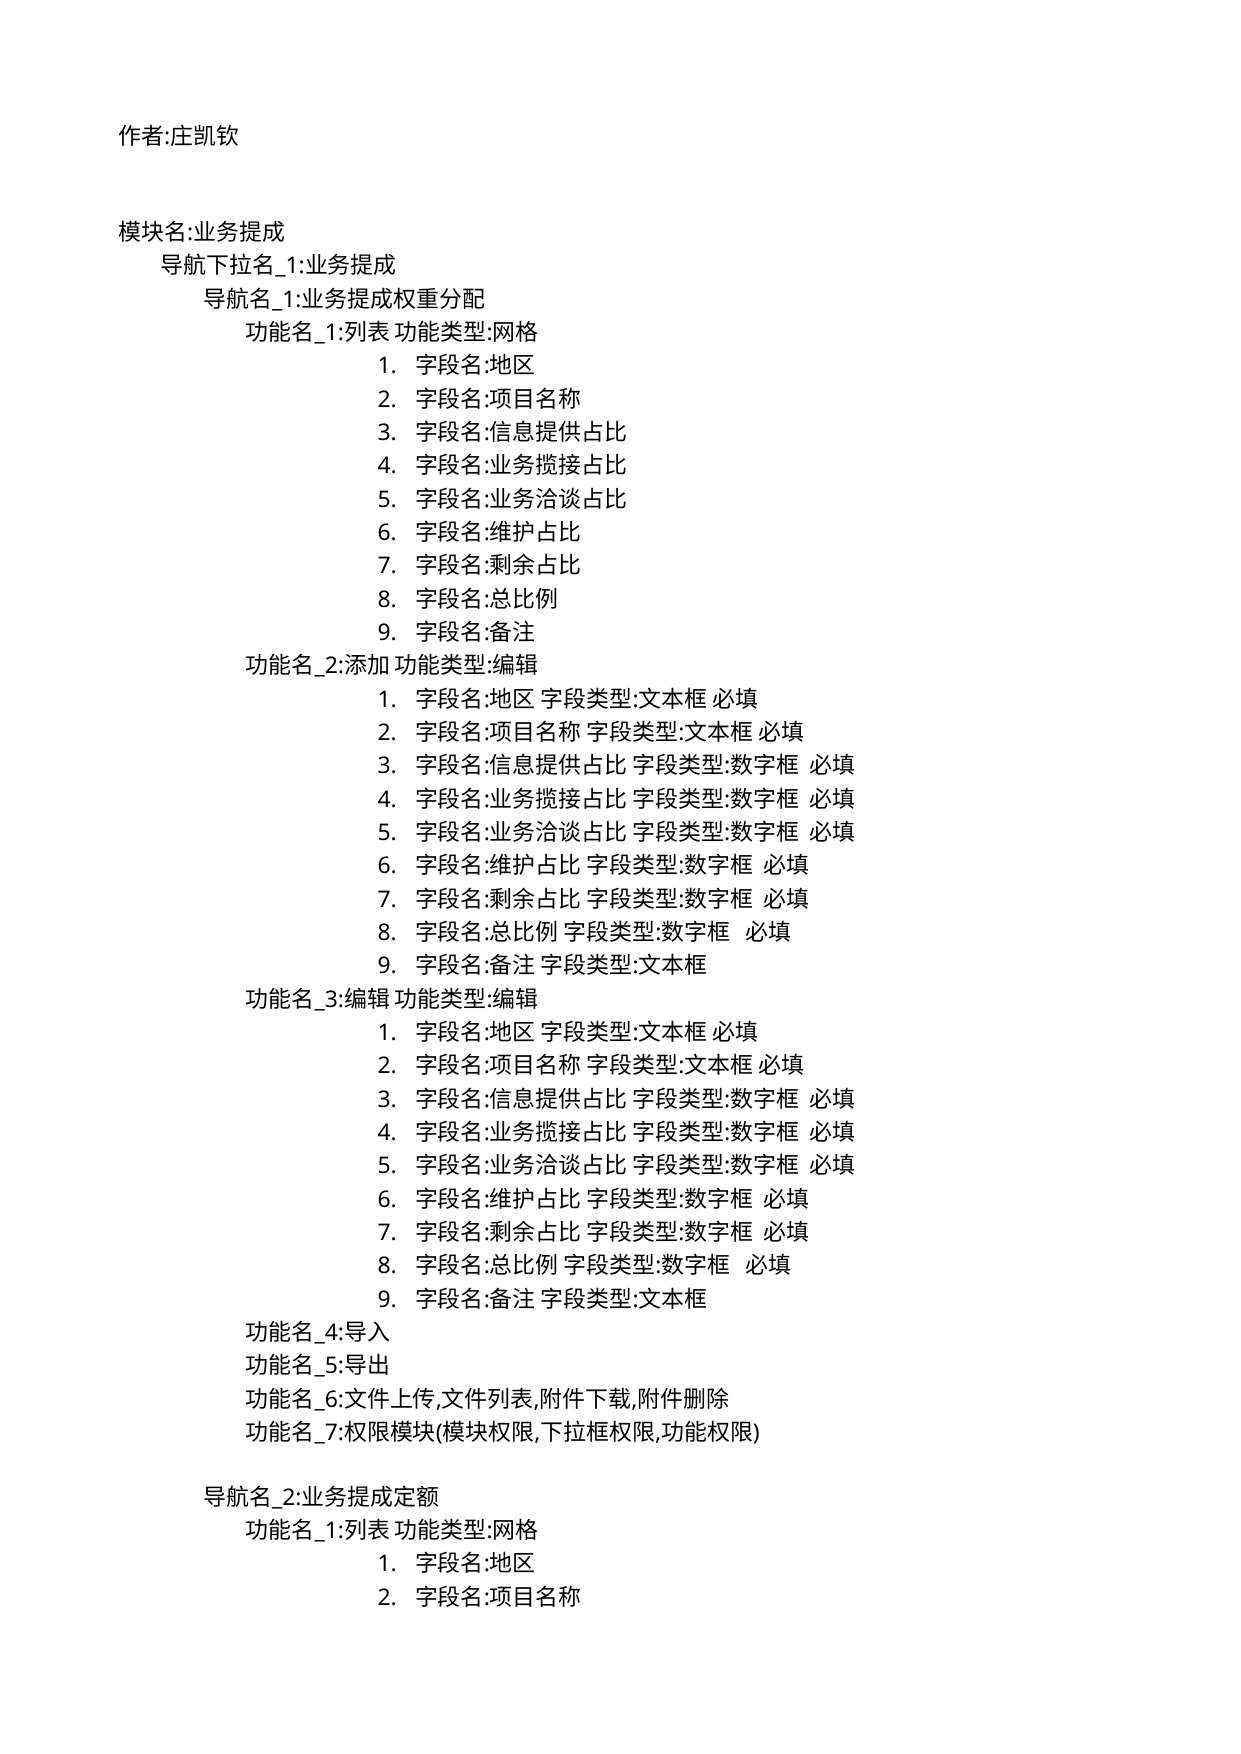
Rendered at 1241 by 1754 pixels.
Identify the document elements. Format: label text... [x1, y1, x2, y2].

list 字段名:地区 [377, 1545, 1122, 1578]
list 字段名:地区 [377, 347, 1122, 381]
list 字段名:信息提供占比 字段类型:数字框 必填 [377, 747, 1122, 781]
text 作者:庄凯钦 [118, 118, 1122, 151]
list 字段名:剩余占比 [377, 547, 1122, 581]
list 字段名:剩余占比 字段类型:数字框 必填 [377, 881, 1122, 914]
list 字段名:业务洽谈占比 [377, 481, 1122, 514]
text 功能名_2:添加 功能类型:编辑 [118, 647, 1122, 681]
text 功能名_6:文件上传,文件列表,附件下载,附件删除 [118, 1381, 1122, 1414]
list 字段名:地区 字段类型:文本框 必填 [377, 1014, 1122, 1047]
list 字段名:信息提供占比 字段类型:数字框 必填 [377, 1081, 1122, 1114]
list 字段名:项目名称 字段类型:文本框 必填 [377, 714, 1122, 747]
list 字段名:维护占比 [377, 514, 1122, 547]
list 字段名:剩余占比 字段类型:数字框 必填 [377, 1214, 1122, 1247]
list 字段名:维护占比 字段类型:数字框 必填 [377, 1181, 1122, 1214]
list 字段名:业务揽接占比 字段类型:数字框 必填 [377, 1114, 1122, 1147]
text 功能名_1:列表 功能类型:网格 [118, 1512, 1122, 1545]
list 字段名:备注 [377, 614, 1122, 647]
list 字段名:信息提供占比 [377, 414, 1122, 447]
text 功能名_3:编辑 功能类型:编辑 [118, 981, 1122, 1014]
list 字段名:业务揽接占比 字段类型:数字框 必填 [377, 781, 1122, 814]
list 字段名:备注 字段类型:文本框 [377, 1281, 1122, 1314]
text 导航名_2:业务提成定额 [118, 1478, 1122, 1512]
list 字段名:总比例 字段类型:数字框 必填 [377, 914, 1122, 947]
text 模块名:业务提成 [118, 214, 1122, 247]
list 字段名:备注 字段类型:文本框 [377, 947, 1122, 981]
list 字段名:项目名称 [377, 381, 1122, 414]
list 字段名:项目名称 [377, 1578, 1122, 1612]
text 功能名_4:导入 [118, 1314, 1122, 1347]
list 字段名:项目名称 字段类型:文本框 必填 [377, 1047, 1122, 1081]
text 功能名_1:列表 功能类型:网格 [118, 314, 1122, 347]
text 功能名_5:导出 [118, 1347, 1122, 1381]
text 功能名_7:权限模块(模块权限,下拉框权限,功能权限) [118, 1414, 1122, 1447]
list 字段名:总比例 字段类型:数字框 必填 [377, 1247, 1122, 1281]
list 字段名:总比例 [377, 581, 1122, 614]
list 字段名:维护占比 字段类型:数字框 必填 [377, 847, 1122, 881]
list 字段名:业务洽谈占比 字段类型:数字框 必填 [377, 814, 1122, 847]
text 导航下拉名_1:业务提成 [118, 247, 1122, 281]
list 字段名:地区 字段类型:文本框 必填 [377, 681, 1122, 714]
list 字段名:业务洽谈占比 字段类型:数字框 必填 [377, 1147, 1122, 1181]
list 字段名:业务揽接占比 [377, 447, 1122, 481]
text 导航名_1:业务提成权重分配 [118, 281, 1122, 314]
